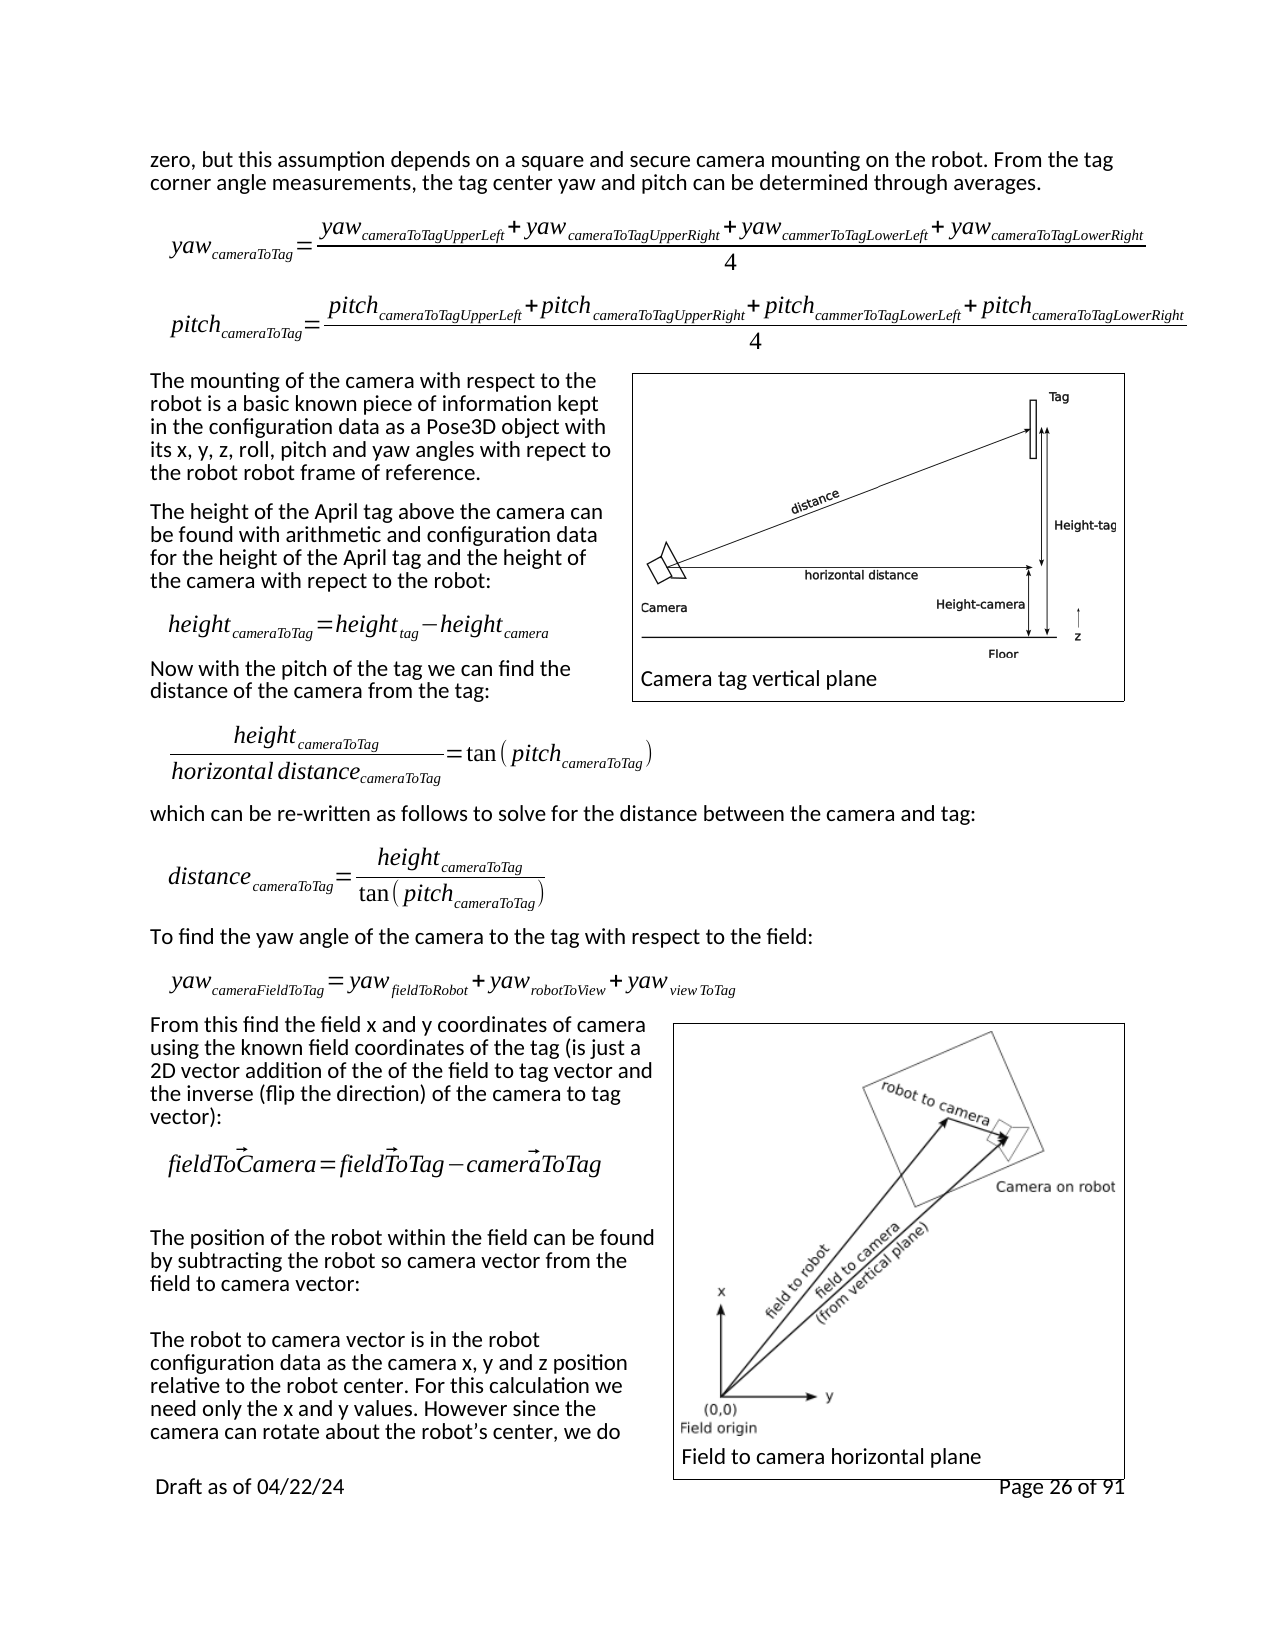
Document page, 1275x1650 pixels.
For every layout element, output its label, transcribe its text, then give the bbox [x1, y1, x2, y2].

text From this find the field x and y coordinates of camera using the known field coordinates of the tag (is just a 2D vector addition of the of the field to tag vector and the inverse (flip the direction) of the camera to tag vector): [150, 1015, 1125, 1479]
text To find the yaw angle of the camera to the tag with respect to the field: [150, 928, 1125, 951]
picture [641, 392, 1116, 658]
text which can be re-written as follows to solve for the distance between the camera and tag: [150, 804, 1125, 827]
text The mounting of the camera with respect to the robot is a basic known piece of information kept in the configuration data as a Pose3D object with its x, y, z, roll, pitch and yaw angles with repect to the robot robot frame of reference. [150, 371, 1125, 486]
text The robot to camera vector is in the robot configuration data as the camera x, y and z position relative to the robot center. For this calculation we need only the x and y values. However since the camera can rotate about the robot’s center, we do [150, 1331, 672, 1445]
text Now with the pitch of the tag we can find the distance of the camera from the tag: [150, 659, 1125, 705]
text Camera tag vertical plane [641, 658, 1115, 692]
text Field to camera horizontal plane [681, 1436, 1115, 1470]
text [633, 374, 1124, 701]
text zero, but this assumption depends on a square and secure camera mounting on the robot. From the tag corner angle measurements, the tag center yaw and pitch can be determined through averages. [150, 150, 1125, 196]
text The height of the April tag above the camera can be found with arithmetic and configuration data for the height of the April tag and the height of the camera with repect to the robot: [150, 502, 632, 594]
text The position of the robot within the field can be found by subtracting the robot so camera vector from the field to camera vector: [150, 1228, 672, 1297]
text [641, 382, 1115, 392]
picture [681, 1031, 1116, 1436]
